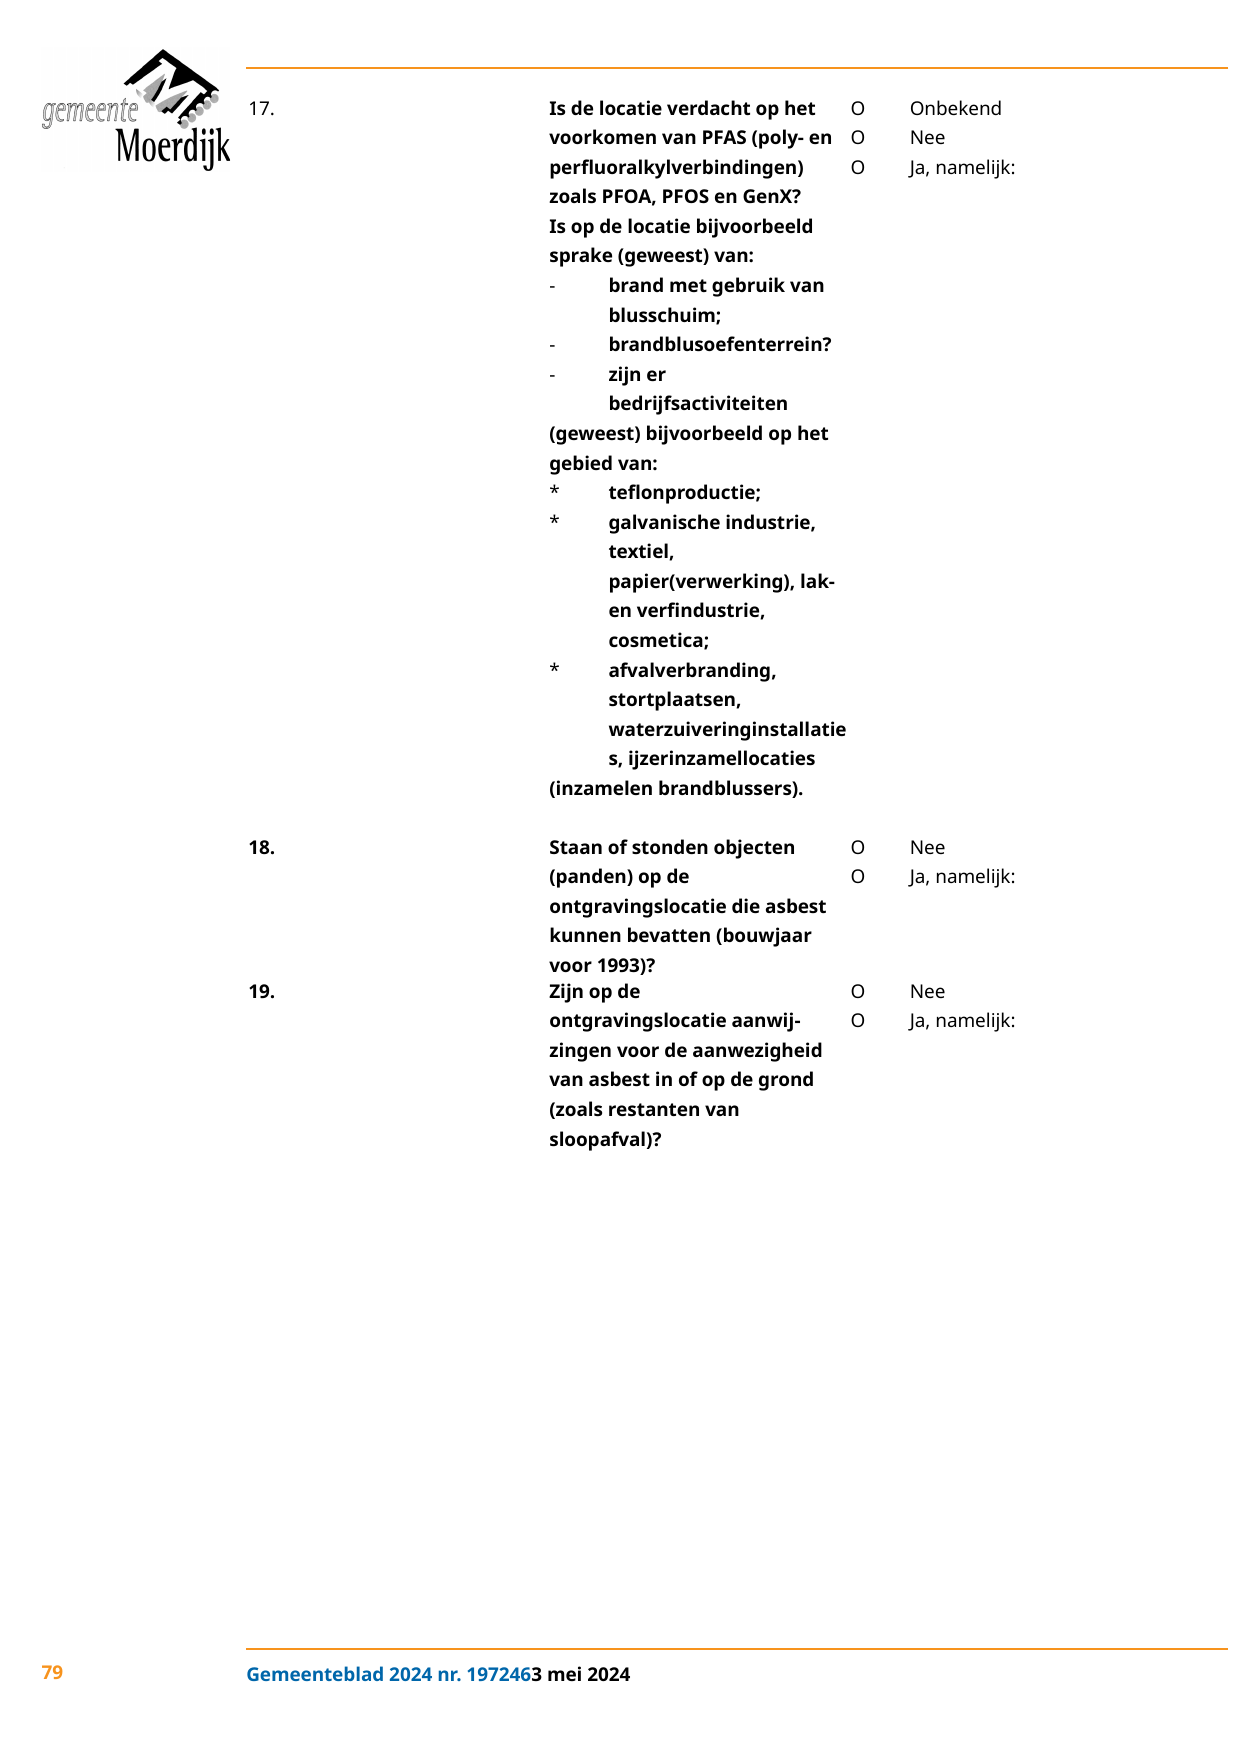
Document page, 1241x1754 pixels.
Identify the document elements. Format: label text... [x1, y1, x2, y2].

picture [41, 47, 231, 172]
table_cell Zijn op de ontgravingslocatie aanwij­zingen voor de aanwezigheid van asbest in of op de grond (zoals res­tanten van sloopafval)? [549, 978, 850, 1152]
table_cell 17. [248, 95, 549, 801]
table_header 18. [248, 834, 549, 978]
table_cell 19. [248, 978, 549, 1152]
table_cell Onbekend Nee Ja, namelijk: [850, 95, 1152, 801]
table_header Nee Ja, namelijk: [850, 834, 1152, 978]
table_cell Is de locatie verdacht op het voorkomen van PFAS (poly- en perfluoralkylverbindingen) zoals PFOA, PFOS en GenX? Is op de locatie bijvoorbeeld sprake (geweest) van: brand met gebruik van blusschuim; brandblusoefenterrein? zijn er bedrijfsactiviteiten (geweest) bijvoorbeeld op het gebied van: teflonproductie; galvanische industrie, textiel, papier(verwerking), lak- en verfindu­strie, cosmetica; afvalverbranding, stortplaatsen, waterzuiveringinstallaties, ijzerinzamellocaties (inzamelen brandblussers). [549, 95, 850, 801]
table_header Staan of stonden objecten (panden) op de ontgravingslocatie die asbest kunnen bevatten (bouw­jaar voor 1993)? [549, 834, 850, 978]
table_cell Nee Ja, namelijk: [850, 978, 1152, 1152]
